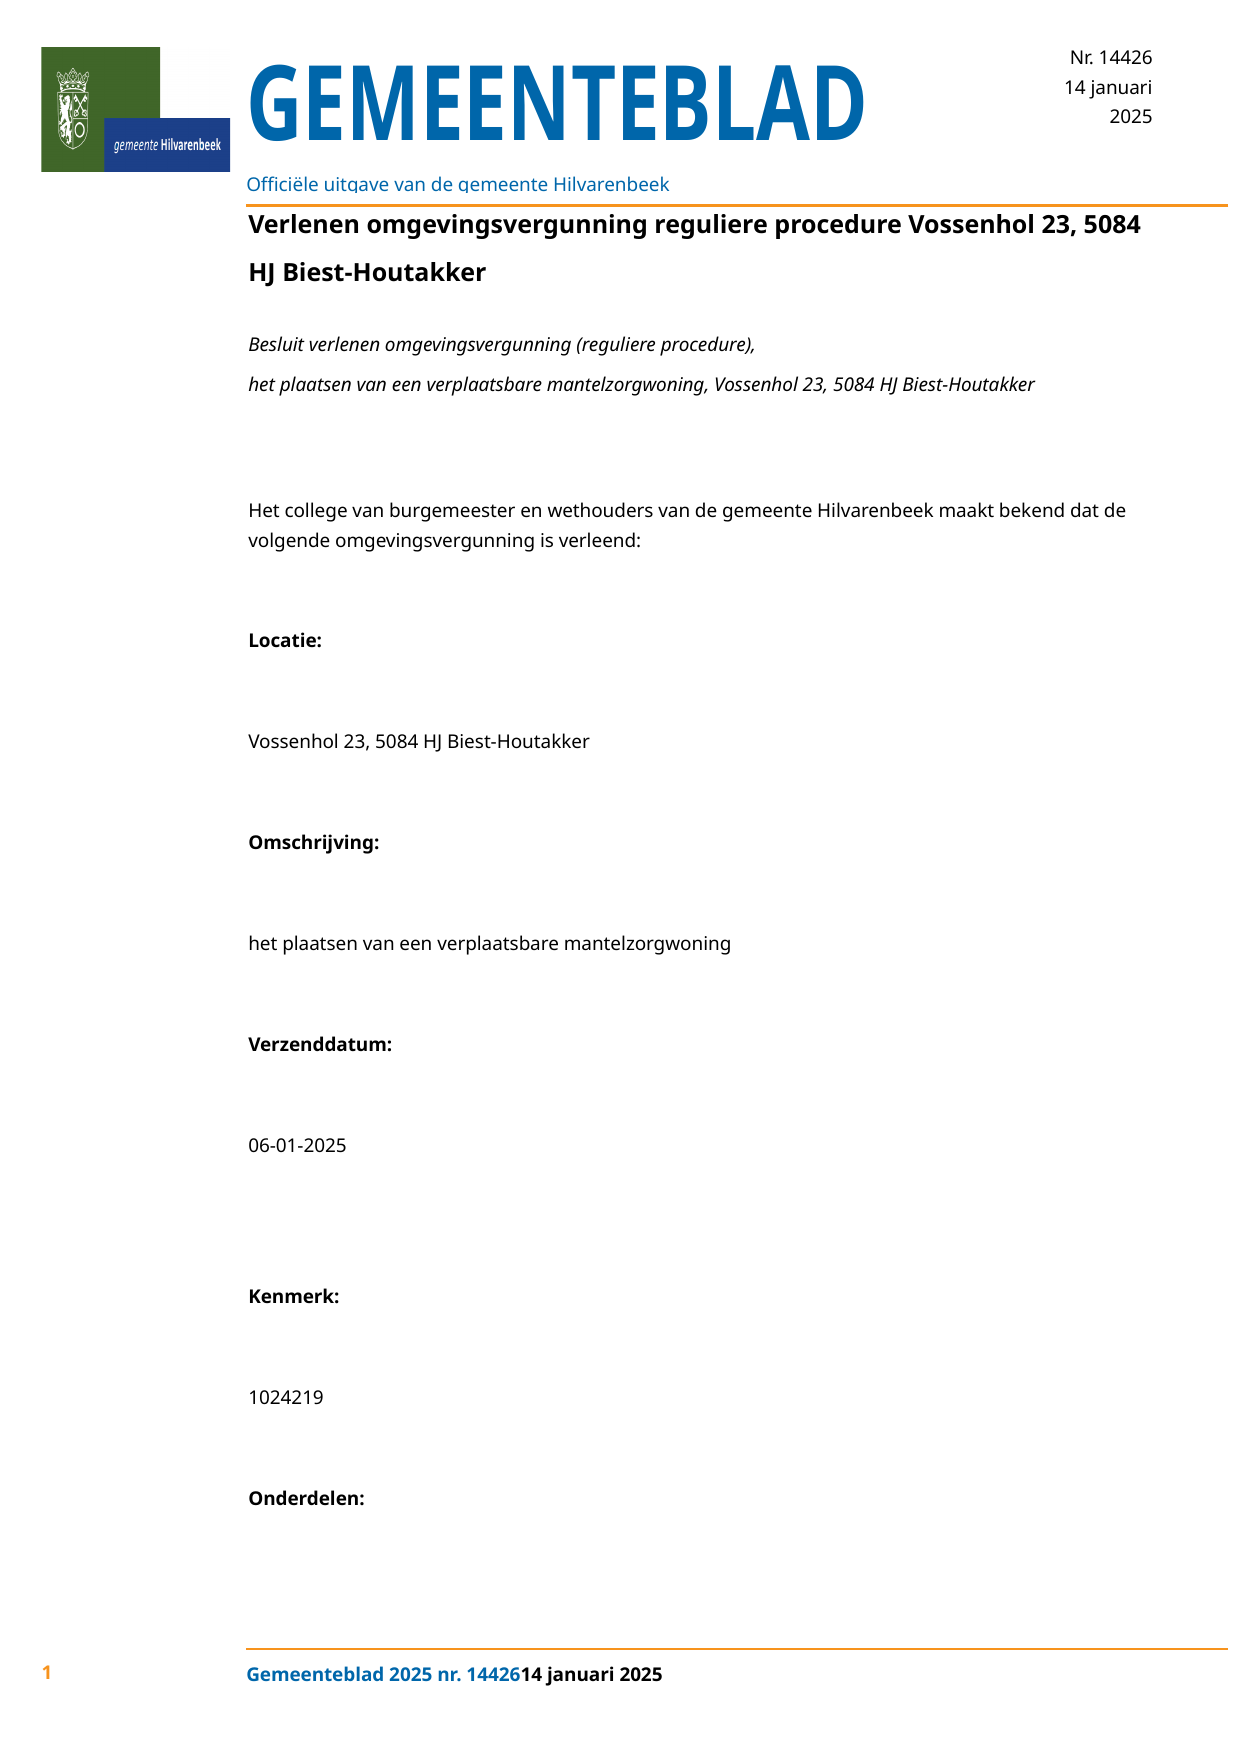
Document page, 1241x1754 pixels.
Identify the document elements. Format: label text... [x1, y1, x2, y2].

picture [41, 47, 231, 172]
text 06-01-2025 [248, 1132, 1152, 1158]
text het plaatsen van een verplaatsbare mantelzorgwoning, Vossenhol 23, 5084 HJ Biest-Houtakker [248, 371, 1152, 396]
text Vossenhol 23, 5084 HJ Biest-Houtakker [248, 728, 1152, 754]
text Verlenen omgevingsvergunning reguliere procedure Vossenhol 23, 5084 HJ Biest-Houtakker [248, 207, 1152, 288]
text Besluit verlenen omgevingsvergunning (reguliere procedure), [248, 331, 1152, 357]
text 1024219 [248, 1384, 1152, 1410]
text Omschrijving: [248, 829, 1152, 855]
text het plaatsen van een verplaatsbare mantelzorgwoning [248, 930, 1152, 956]
text Verzenddatum: [248, 1031, 1152, 1057]
text Kenmerk: [248, 1283, 1152, 1309]
text Onderdelen: [248, 1485, 1152, 1511]
text Het college van burgemeester en wethouders van de gemeente Hilvarenbeek maakt bekend dat de volgende omgevingsvergunning is verleend: [248, 497, 1152, 553]
text Locatie: [248, 628, 1152, 653]
